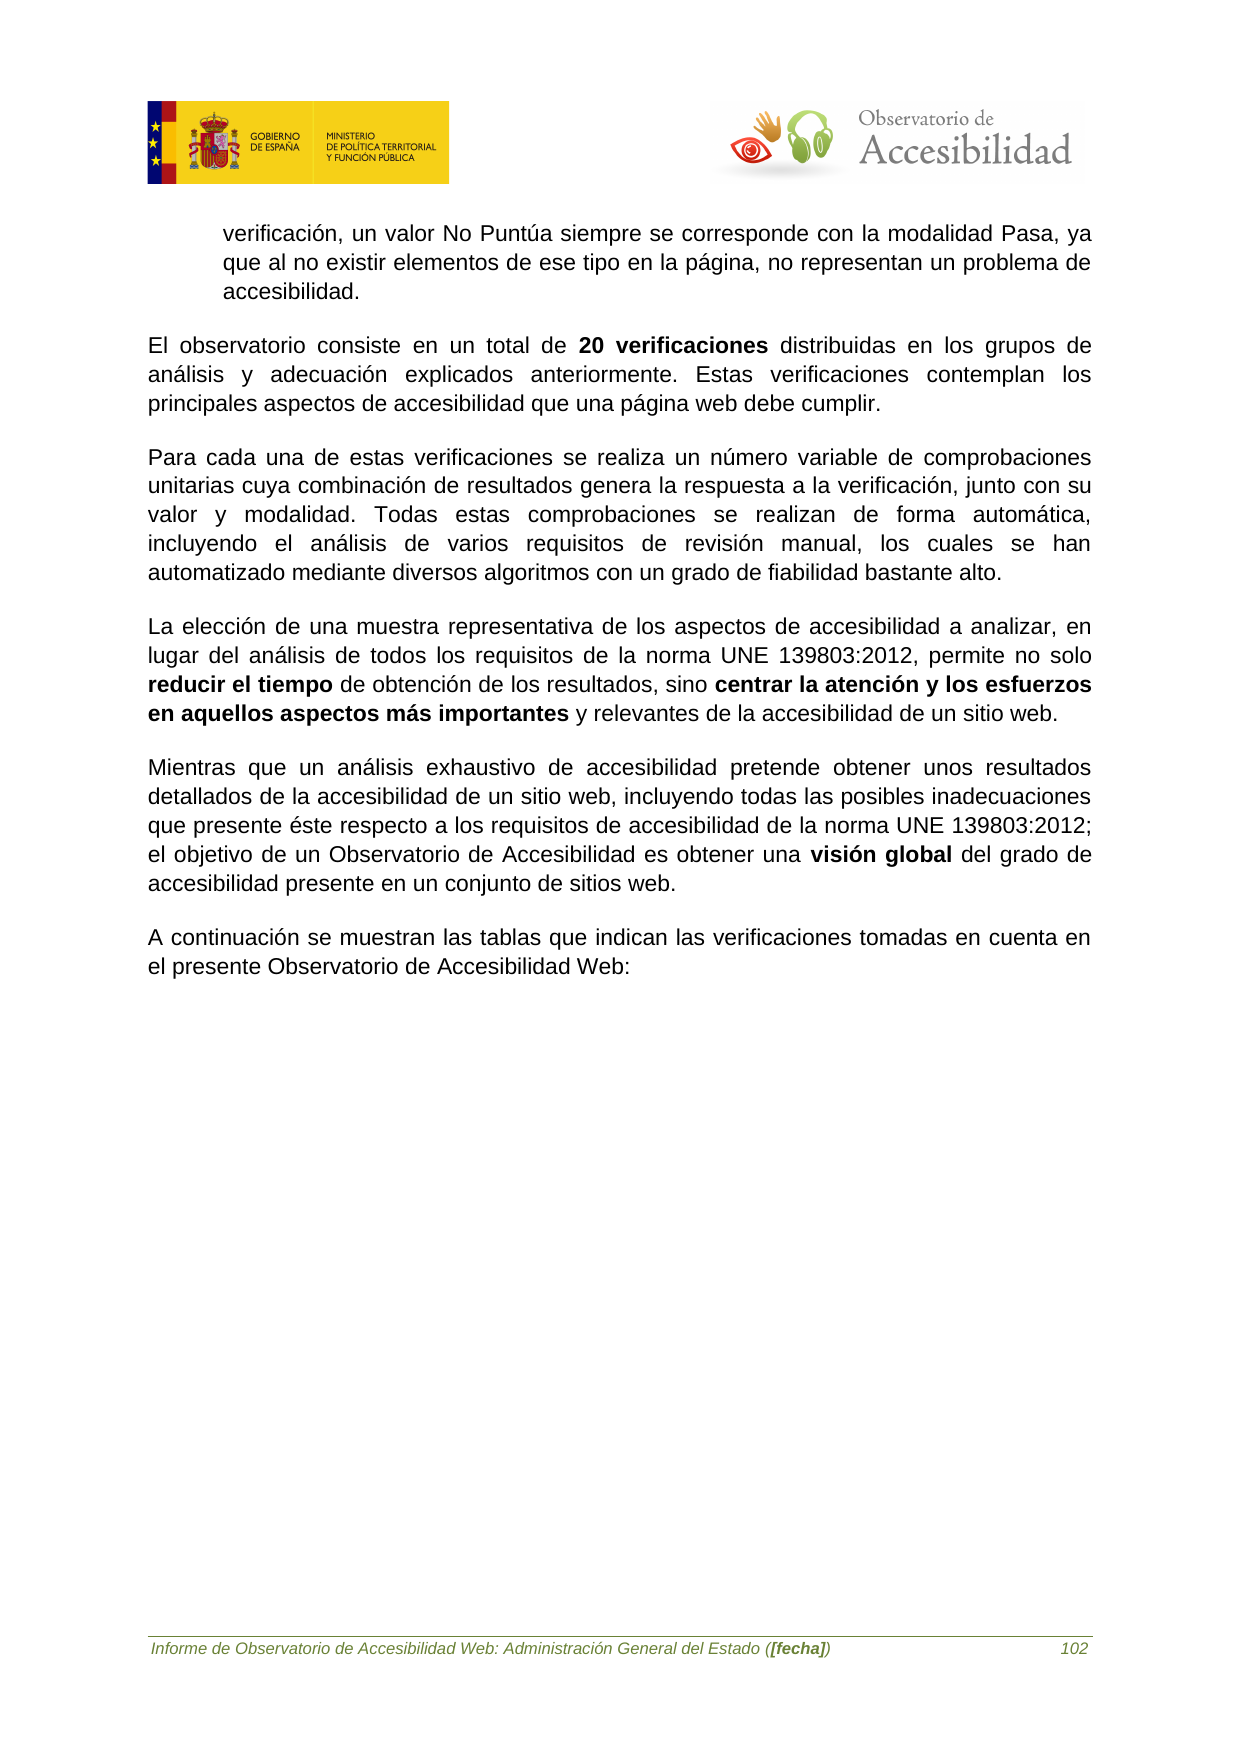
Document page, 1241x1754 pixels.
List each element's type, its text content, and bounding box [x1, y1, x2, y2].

text A continuación se muestran las tablas que indican las verificaciones tomadas en cuenta en el presente Observatorio de Accesibilidad Web: [148, 924, 1092, 979]
picture [710, 101, 1086, 184]
text Mientras que un análisis exhaustivo de accesibilidad pretende obtener unos resultados detallados de la accesibilidad de un sitio web, incluyendo todas las posibles inadecuaciones que presente éste respecto a los requisitos de accesibilidad de la norma UNE 139803:2012; el objetivo de un Observatorio de Accesibilidad es obtener una visión global del grado de accesibilidad presente en un conjunto de sitios web. [148, 754, 1092, 896]
list verificación, un valor No Puntúa siempre se corresponde con la modalidad Pasa, ya que al no existir elementos de ese tipo en la página, no representan un problema de accesibilidad. [185, 220, 1092, 304]
text La elección de una muestra representativa de los aspectos de accesibilidad a analizar, en lugar del análisis de todos los requisitos de la norma UNE 139803:2012, permite no solo reducir el tiempo de obtención de los resultados, sino centrar la atención y los esfuerzos en aquellos aspectos más importantes y relevantes de la accesibilidad de un sitio web. [148, 613, 1092, 726]
text Para cada una de estas verificaciones se realiza un número variable de comprobaciones unitarias cuya combinación de resultados genera la respuesta a la verificación, junto con su valor y modalidad. Todas estas comprobaciones se realizan de forma automática, incluyendo el análisis de varios requisitos de revisión manual, los cuales se han automatizado mediante diversos algoritmos con un grado de fiabilidad bastante alto. [148, 443, 1092, 586]
text El observatorio consiste en un total de 20 verificaciones distribuidas en los grupos de análisis y adecuación explicados anteriormente. Estas verificaciones contemplan los principales aspectos de accesibilidad que una página web debe cumplir. [148, 332, 1092, 416]
picture [147, 101, 450, 184]
